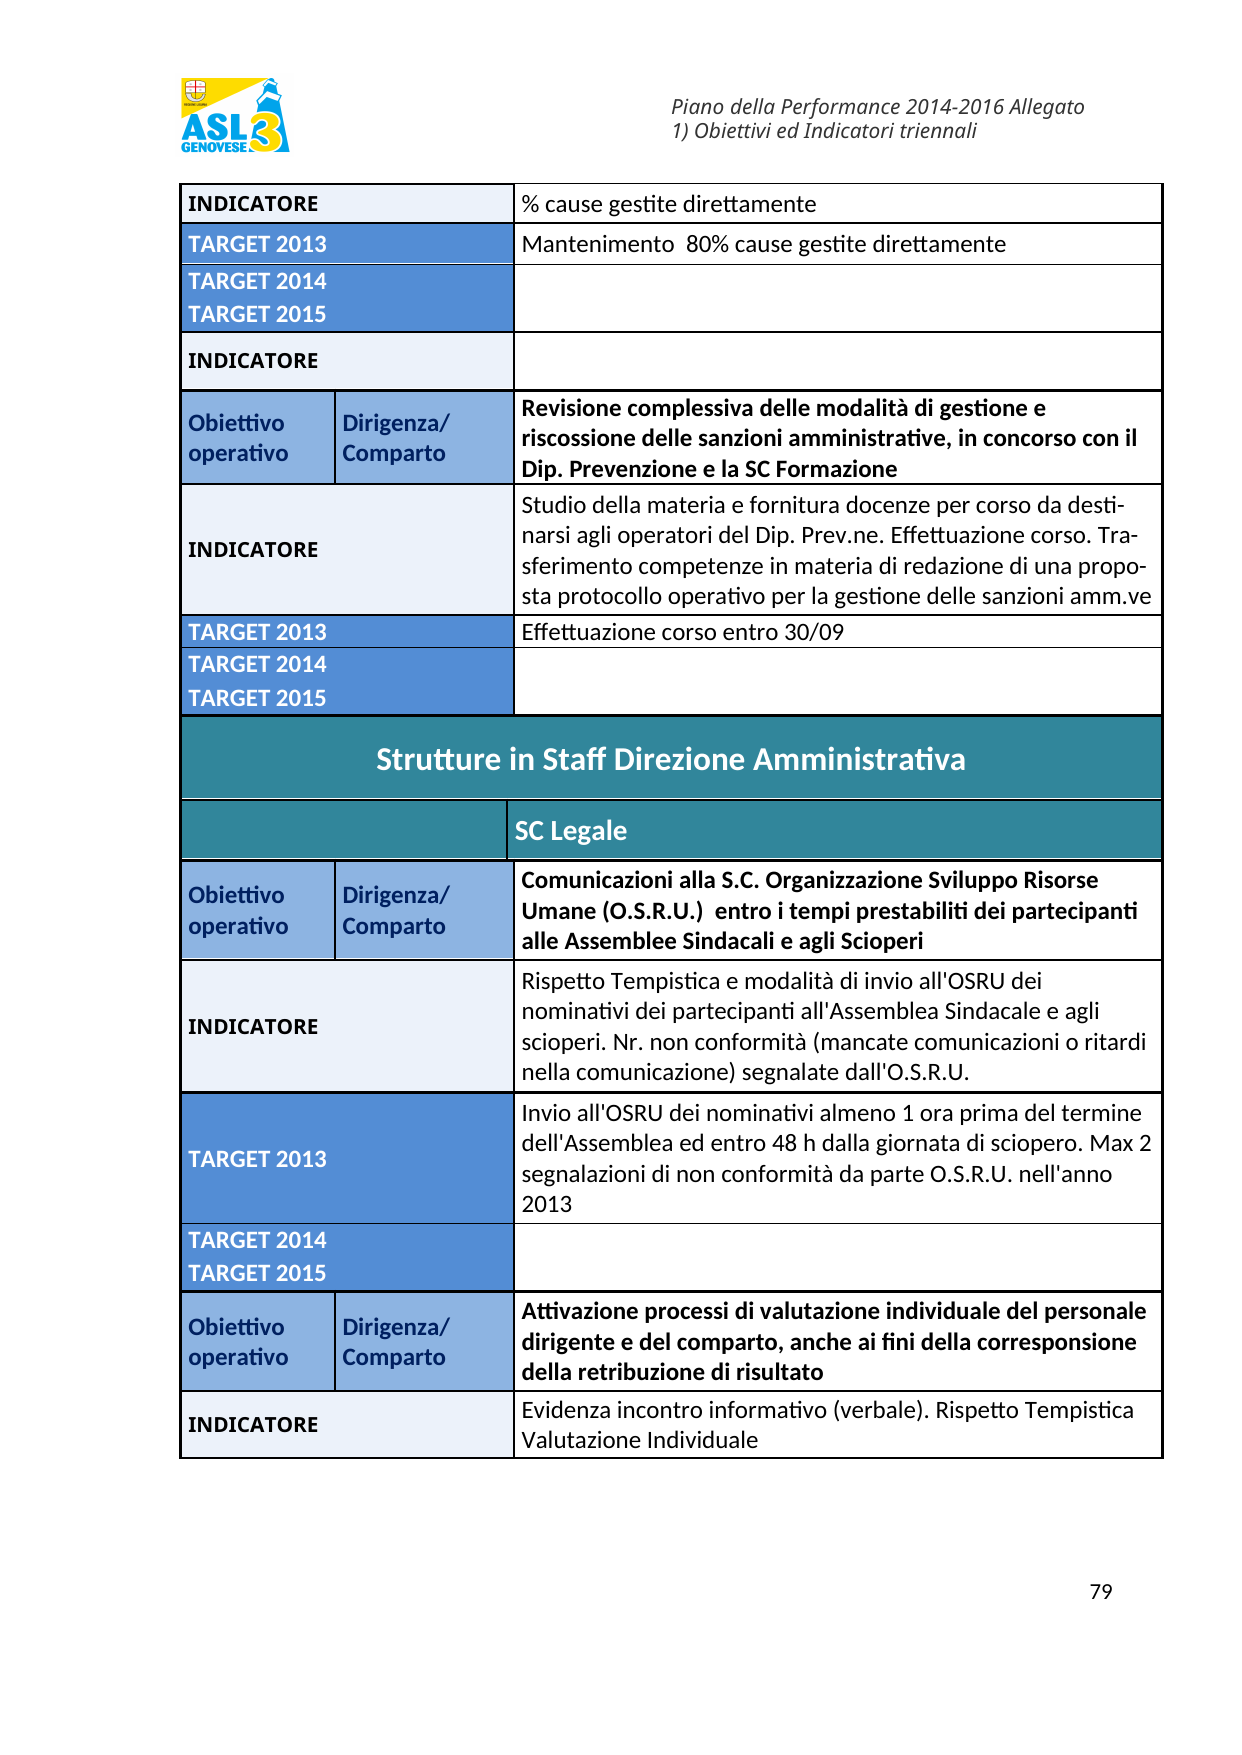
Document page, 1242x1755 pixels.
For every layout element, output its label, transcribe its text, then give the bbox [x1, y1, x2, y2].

table_cell Invio all'OSRU dei nominativi almeno 1 ora prima del termine dell'Assemblea ed entro 48 h dalla giornata di sciopero. Max 2 segnalazioni di non conformità da parte O.S.R.U. nell'anno 2013 [515, 1094, 1161, 1223]
table_cell Effettuazione corso entro 30/09 [515, 616, 1161, 647]
table_cell TARGET 2015 [182, 296, 335, 331]
table_cell [515, 265, 1161, 296]
table_cell Evidenza incontro informativo (verbale). Rispetto Tempistica Valutazione Individuale [515, 1392, 1161, 1457]
table_cell INDICATORE [182, 333, 513, 388]
table_cell SC Legale [508, 801, 1161, 858]
table_cell TARGET 2014 [182, 1224, 335, 1255]
table_cell [515, 296, 1161, 331]
table_cell Dirigenza/ Comparto [336, 862, 513, 958]
table_cell [335, 648, 513, 680]
table_cell Rispetto Tempistica e modalità di invio all'OSRU dei nominativi dei partecipanti all'Assemblea Sindacale e agli scioperi. Nr. non conformità (mancate comunicazioni o ritardi nella comunicazione) segnalate dall'O.S.R.U. [515, 961, 1161, 1091]
table_cell % cause gestite direttamente [515, 184, 1161, 222]
table_cell [335, 616, 513, 647]
table_cell TARGET 2014 [182, 265, 335, 296]
table_cell [335, 1255, 513, 1290]
table_cell Dirigenza/ Comparto [336, 1293, 513, 1390]
table_cell TARGET 2013 [182, 1094, 335, 1223]
table_cell [335, 680, 513, 714]
table_cell [182, 801, 506, 858]
table_cell Mantenimento 80% cause gestite direttamente [515, 224, 1161, 263]
table_cell [335, 296, 513, 331]
table_cell TARGET 2013 [182, 224, 335, 263]
table_cell [515, 1255, 1161, 1290]
table_cell INDICATORE [182, 1392, 513, 1457]
table_cell Revisione complessiva delle modalità di gestione e riscossione delle sanzioni amministrative, in concorso con il Dip. Prevenzione e la SC Formazione [515, 392, 1161, 483]
table_cell [515, 648, 1161, 680]
table_cell Dirigenza/ Comparto [336, 392, 513, 483]
table_cell [335, 1094, 513, 1223]
table_cell TARGET 2014 [182, 648, 335, 680]
table_cell Obiettivo operativo [182, 862, 334, 958]
table_cell Attivazione processi di valutazione individuale del personale dirigente e del comparto, anche ai fini della corresponsione della retribuzione di risultato [515, 1293, 1161, 1390]
table_cell INDICATORE [182, 961, 513, 1091]
table_cell [515, 1224, 1161, 1255]
table_cell Strutture in Staff Direzione Amministrativa [182, 717, 1161, 798]
table_cell TARGET 2015 [182, 1255, 335, 1290]
table_cell TARGET 2013 [182, 616, 335, 647]
table_cell [335, 224, 513, 263]
table_cell INDICATORE [182, 185, 513, 222]
table_cell INDICATORE [182, 485, 513, 614]
table_cell Comunicazioni alla S.C. Organizzazione Sviluppo Risorse Umane (O.S.R.U.) entro i tempi prestabiliti dei partecipanti alle Assemblee Sindacali e agli Scioperi [515, 862, 1161, 958]
table_cell [515, 333, 1161, 388]
table_cell TARGET 2015 [182, 680, 335, 714]
table_cell Obiettivo operativo [182, 1293, 334, 1390]
table_cell [515, 680, 1161, 714]
table_cell Obiettivo operativo [182, 392, 334, 483]
table_cell Studio della materia e fornitura docenze per corso da desti-narsi agli operatori del Dip. Prev.ne. Effettuazione corso. Tra-sferimento competenze in materia di redazione di una propo-sta protocollo operativo per la gestione delle sanzioni amm.ve [515, 485, 1161, 614]
table_cell [335, 265, 513, 296]
table_cell [335, 1224, 513, 1255]
